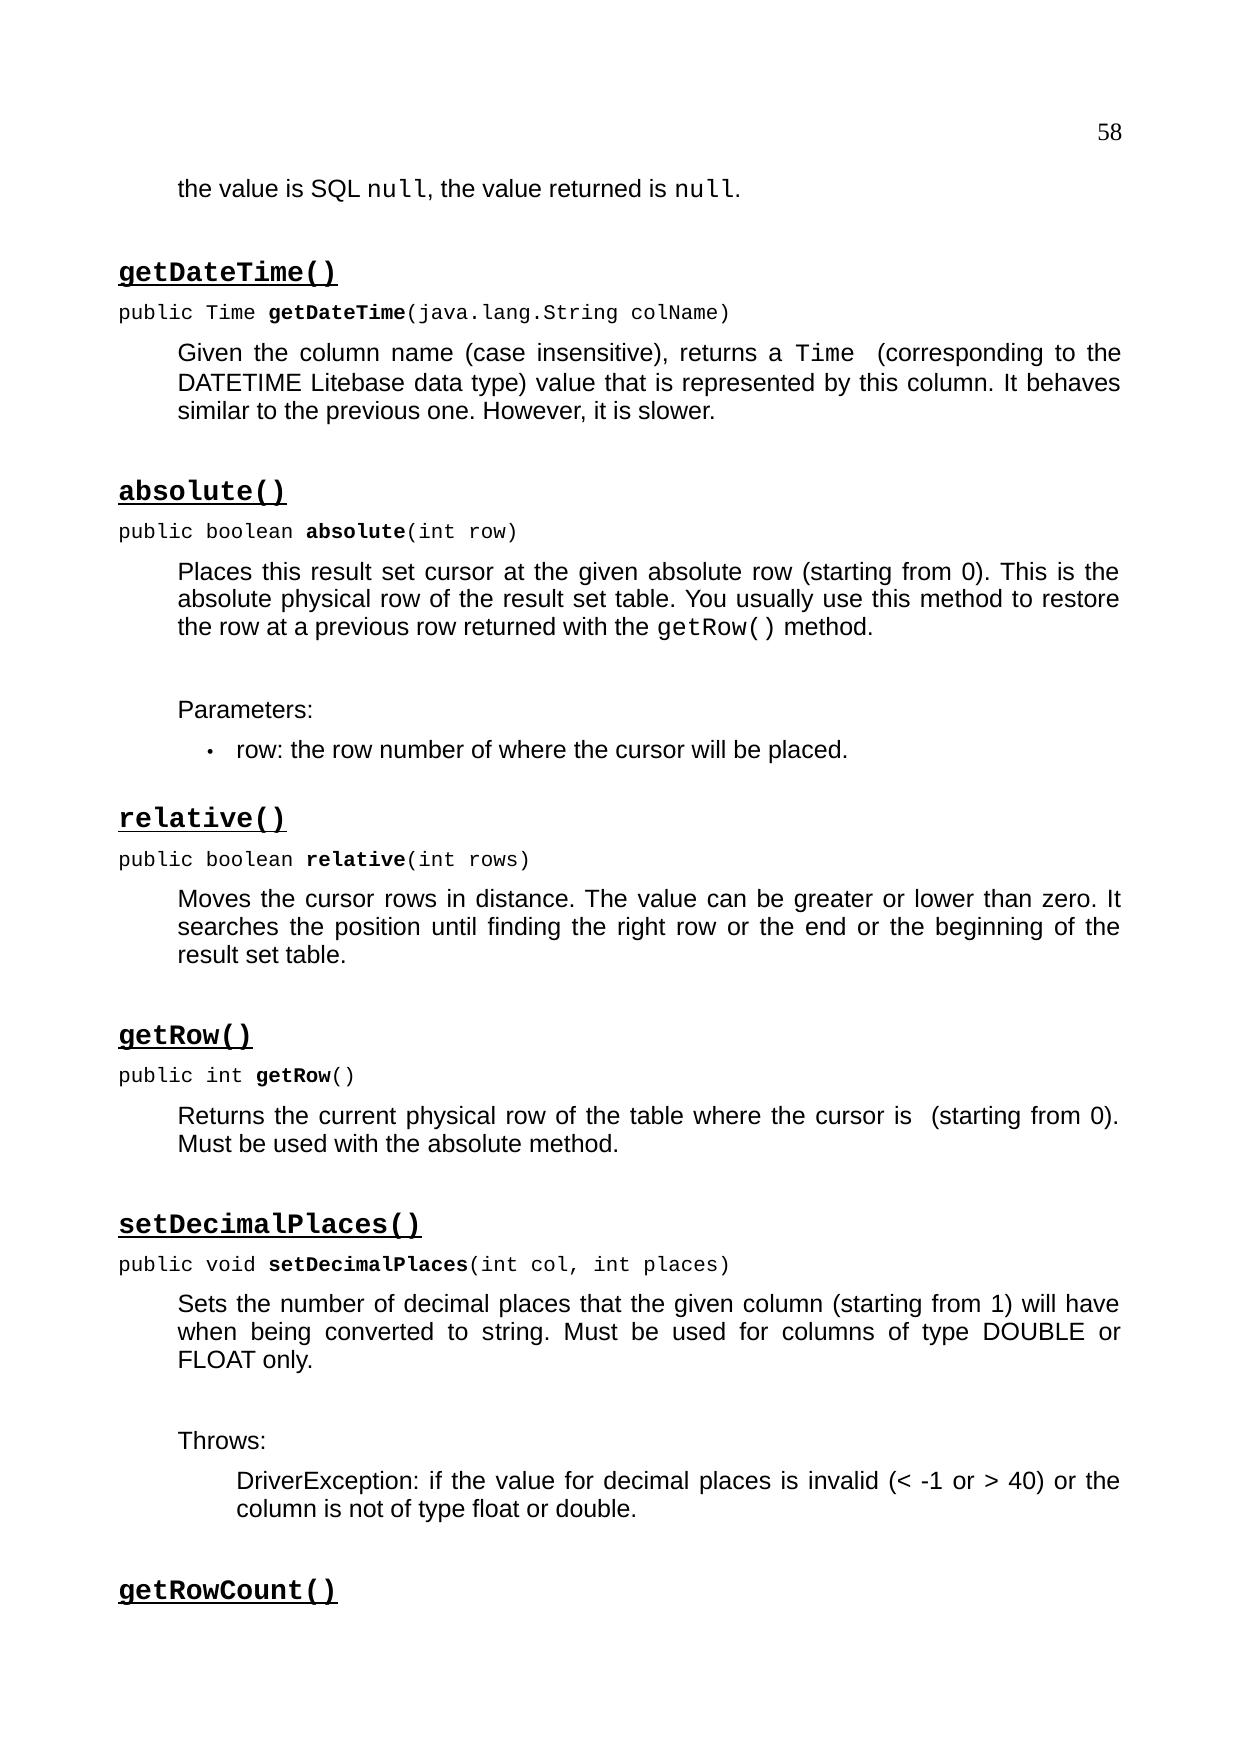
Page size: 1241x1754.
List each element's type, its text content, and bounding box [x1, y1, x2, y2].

list Returns the current physical row of the table where the cursor is (starting from 0). Must be used with the absolute method. [177, 1101, 1122, 1157]
list Places this result set cursor at the given absolute row (starting from 0). This is the absolute physical row of the result set table. You usually use this method to restore the row at a previous row returned with the getRow() method. [177, 557, 1122, 643]
list Sets the number of decimal places that the given column (starting from 1) will have when being converted to string. Must be used for columns of type DOUBLE or FLOAT only. [177, 1290, 1122, 1374]
text public boolean relative(int rows) [118, 849, 1122, 872]
subtitle getDateTime() [118, 258, 1122, 290]
text Throws: [118, 1427, 1122, 1455]
subtitle Parameters: [177, 696, 1122, 724]
text public int getRow() [118, 1065, 1122, 1089]
subtitle getRow() [118, 1021, 1122, 1053]
list row: the row number of where the cursor will be placed. [207, 736, 1122, 792]
subtitle absolute() [118, 477, 1122, 509]
text public Time getDateTime(java.lang.String colName) [118, 302, 1122, 326]
list DriverException: if the value for decimal places is invalid (< -1 or > 40) or the column is not of type float or double. [236, 1467, 1122, 1523]
list the value is SQL null, the value returned is null. [177, 175, 1122, 205]
list Moves the cursor rows in distance. The value can be greater or lower than zero. It searches the position until finding the right row or the end or the beginning of the result set table. [177, 885, 1122, 968]
subtitle relative() [118, 804, 1122, 836]
subtitle getRowCount() [118, 1576, 1122, 1607]
list Given the column name (case insensitive), returns a Time (corresponding to the DATETIME Litebase data type) value that is represented by this column. It behaves similar to the previous one. However, it is slower. [177, 338, 1122, 424]
text public boolean absolute(int row) [118, 521, 1122, 545]
text public void setDecimalPlaces(int col, int places) [118, 1254, 1122, 1278]
subtitle setDecimalPlaces() [118, 1210, 1122, 1242]
